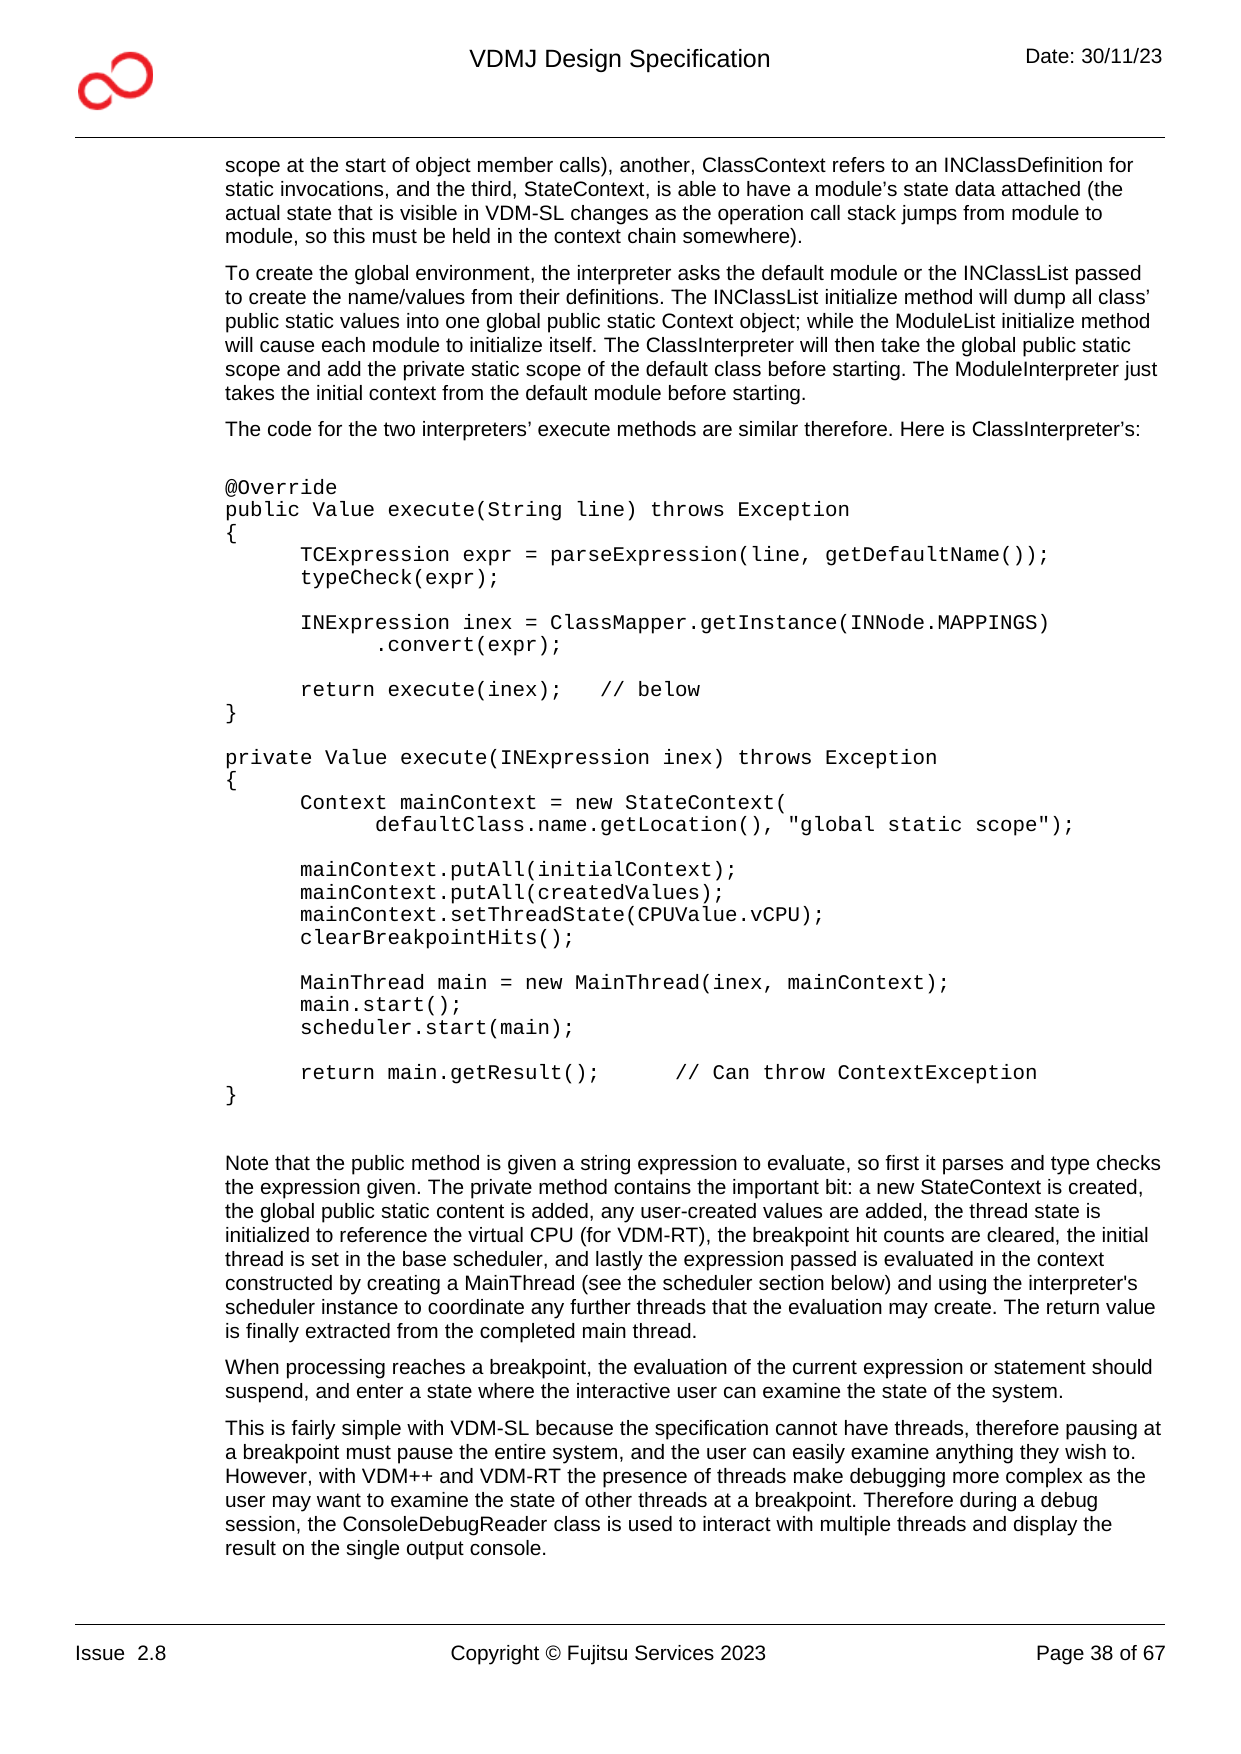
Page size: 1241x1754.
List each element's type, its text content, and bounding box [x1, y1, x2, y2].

text public Value execute(String line) throws Exception [225, 499, 1165, 521]
text .convert(expr); [225, 634, 1165, 656]
text The code for the two interpreters’ execute methods are similar therefore. Here is ClassInterpreter’s: [225, 417, 1165, 441]
text To create the global environment, the interpreter asks the default module or the INClassList passed to create the name/values from their definitions. The INClassList initialize method will dump all class’ public static values into one global public static Context object; while the ModuleList initialize method will cause each module to initialize itself. The ClassInterpreter will then take the global public static scope and add the private static scope of the default class before starting. The ModuleInterpreter just takes the initial context from the default module before starting. [225, 261, 1165, 405]
text Context mainContext = new StateContext( [225, 791, 1165, 814]
text main.start(); [225, 994, 1165, 1016]
text } [225, 701, 1165, 724]
text Note that the public method is given a string expression to evaluate, so first it parses and type checks the expression given. The private method contains the important bit: a new StateContext is created, the global public static content is added, any user-created values are added, the thread state is initialized to reference the virtual CPU (for VDM-RT), the breakpoint hit counts are cleared, the initial thread is set in the base scheduler, and lastly the expression passed is evaluated in the context constructed by creating a MainThread (see the scheduler section below) and using the interpreter's scheduler instance to coordinate any further threads that the evaluation may create. The return value is finally extracted from the completed main thread. [225, 1151, 1165, 1343]
text MainThread main = new MainThread(inex, mainContext); [225, 971, 1165, 994]
text @Override [225, 476, 1165, 499]
text return execute(inex); // below [225, 679, 1165, 701]
text } [225, 1084, 1165, 1106]
text scheduler.start(main); [225, 1016, 1165, 1039]
text typeCheck(expr); [225, 566, 1165, 589]
text private Value execute(INExpression inex) throws Exception [225, 746, 1165, 769]
picture [78, 44, 153, 120]
text TCExpression expr = parseExpression(line, getDefaultName()); [225, 544, 1165, 566]
text return main.getResult(); // Can throw ContextException [225, 1061, 1165, 1084]
text INExpression inex = ClassMapper.getInstance(INNode.MAPPINGS) [225, 611, 1165, 634]
text mainContext.putAll(createdValues); [225, 881, 1165, 904]
text { [225, 521, 1165, 544]
text mainContext.setThreadState(CPUValue.vCPU); [225, 904, 1165, 926]
text { [225, 769, 1165, 791]
text When processing reaches a breakpoint, the evaluation of the current expression or statement should suspend, and enter a state where the interactive user can examine the state of the system. [225, 1356, 1165, 1403]
text This is fairly simple with VDM-SL because the specification cannot have threads, therefore pausing at a breakpoint must pause the entire system, and the user can easily examine anything they wish to. However, with VDM++ and VDM-RT the presence of threads make debugging more complex as the user may want to examine the state of other threads at a breakpoint. Therefore during a debug session, the ConsoleDebugReader class is used to interact with multiple threads and display the result on the single output console. [225, 1416, 1165, 1560]
text defaultClass.name.getLocation(), "global static scope"); [225, 814, 1165, 836]
text clearBreakpointHits(); [225, 926, 1165, 949]
text scope at the start of object member calls), another, ClassContext refers to an INClassDefinition for static invocations, and the third, StateContext, is able to have a module’s state data attached (the actual state that is visible in VDM-SL changes as the operation call stack jumps from module to module, so this must be held in the context chain somewhere). [225, 153, 1165, 249]
text mainContext.putAll(initialContext); [225, 859, 1165, 881]
